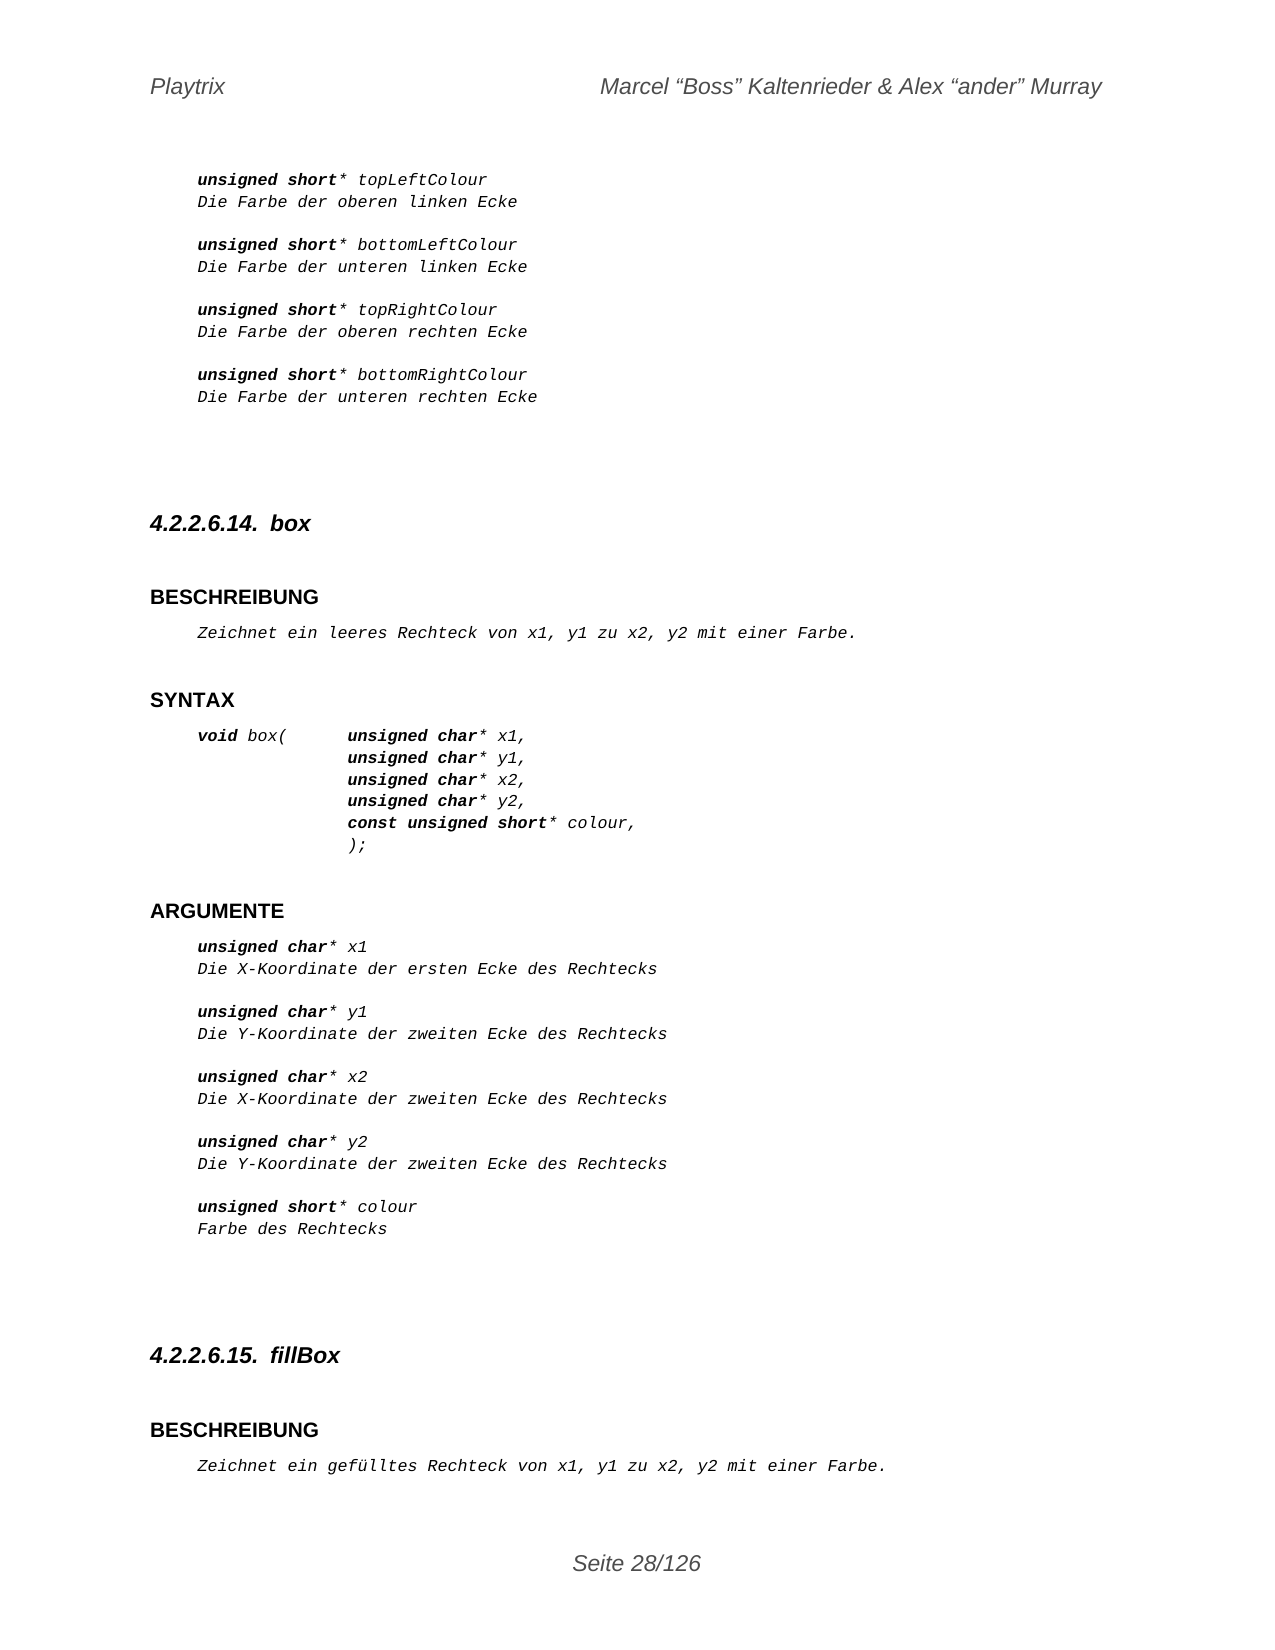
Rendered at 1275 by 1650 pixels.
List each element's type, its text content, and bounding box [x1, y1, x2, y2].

text Zeichnet ein leeres Rechteck von x1, y1 zu x2, y2 mit einer Farbe. [197, 625, 1125, 644]
text unsigned short* bottomRightColour [197, 367, 1125, 386]
text unsigned char* x2 [197, 1069, 1125, 1088]
text Die Farbe der unteren rechten Ecke [197, 388, 1125, 407]
text unsigned char* x2, [197, 771, 1125, 790]
text unsigned short* topLeftColour [197, 172, 1125, 191]
text Die X-Koordinate der zweiten Ecke des Rechtecks [197, 1091, 1125, 1109]
text BESCHREIBUNG [150, 1418, 1125, 1441]
text unsigned char* y1 [197, 1004, 1125, 1023]
text unsigned char* y1, [197, 749, 1125, 768]
text unsigned short* colour [197, 1199, 1125, 1218]
text ); [197, 836, 1125, 855]
text ARGUMENTE [150, 900, 1125, 923]
text Die Y-Koordinate der zweiten Ecke des Rechtecks [197, 1156, 1125, 1174]
text Die Y-Koordinate der zweiten Ecke des Rechtecks [197, 1026, 1125, 1044]
text unsigned short* topRightColour [197, 302, 1125, 321]
subtitle fillBox [150, 1342, 1125, 1368]
text unsigned char* y2 [197, 1134, 1125, 1153]
text unsigned char* y2, [197, 793, 1125, 812]
text Die Farbe der oberen linken Ecke [197, 193, 1125, 212]
subtitle box [150, 510, 1125, 536]
text unsigned char* x1 [197, 939, 1125, 958]
text unsigned short* bottomLeftColour [197, 237, 1125, 256]
text Farbe des Rechtecks [197, 1221, 1125, 1239]
text const unsigned short* colour, [197, 814, 1125, 833]
text BESCHREIBUNG [150, 586, 1125, 609]
text void box( unsigned char* x1, [197, 728, 1125, 747]
text Zeichnet ein gefülltes Rechteck von x1, y1 zu x2, y2 mit einer Farbe. [197, 1457, 1125, 1476]
text Die Farbe der unteren linken Ecke [197, 258, 1125, 277]
text Die X-Koordinate der ersten Ecke des Rechtecks [197, 961, 1125, 979]
text Die Farbe der oberen rechten Ecke [197, 323, 1125, 342]
text SYNTAX [150, 689, 1125, 712]
